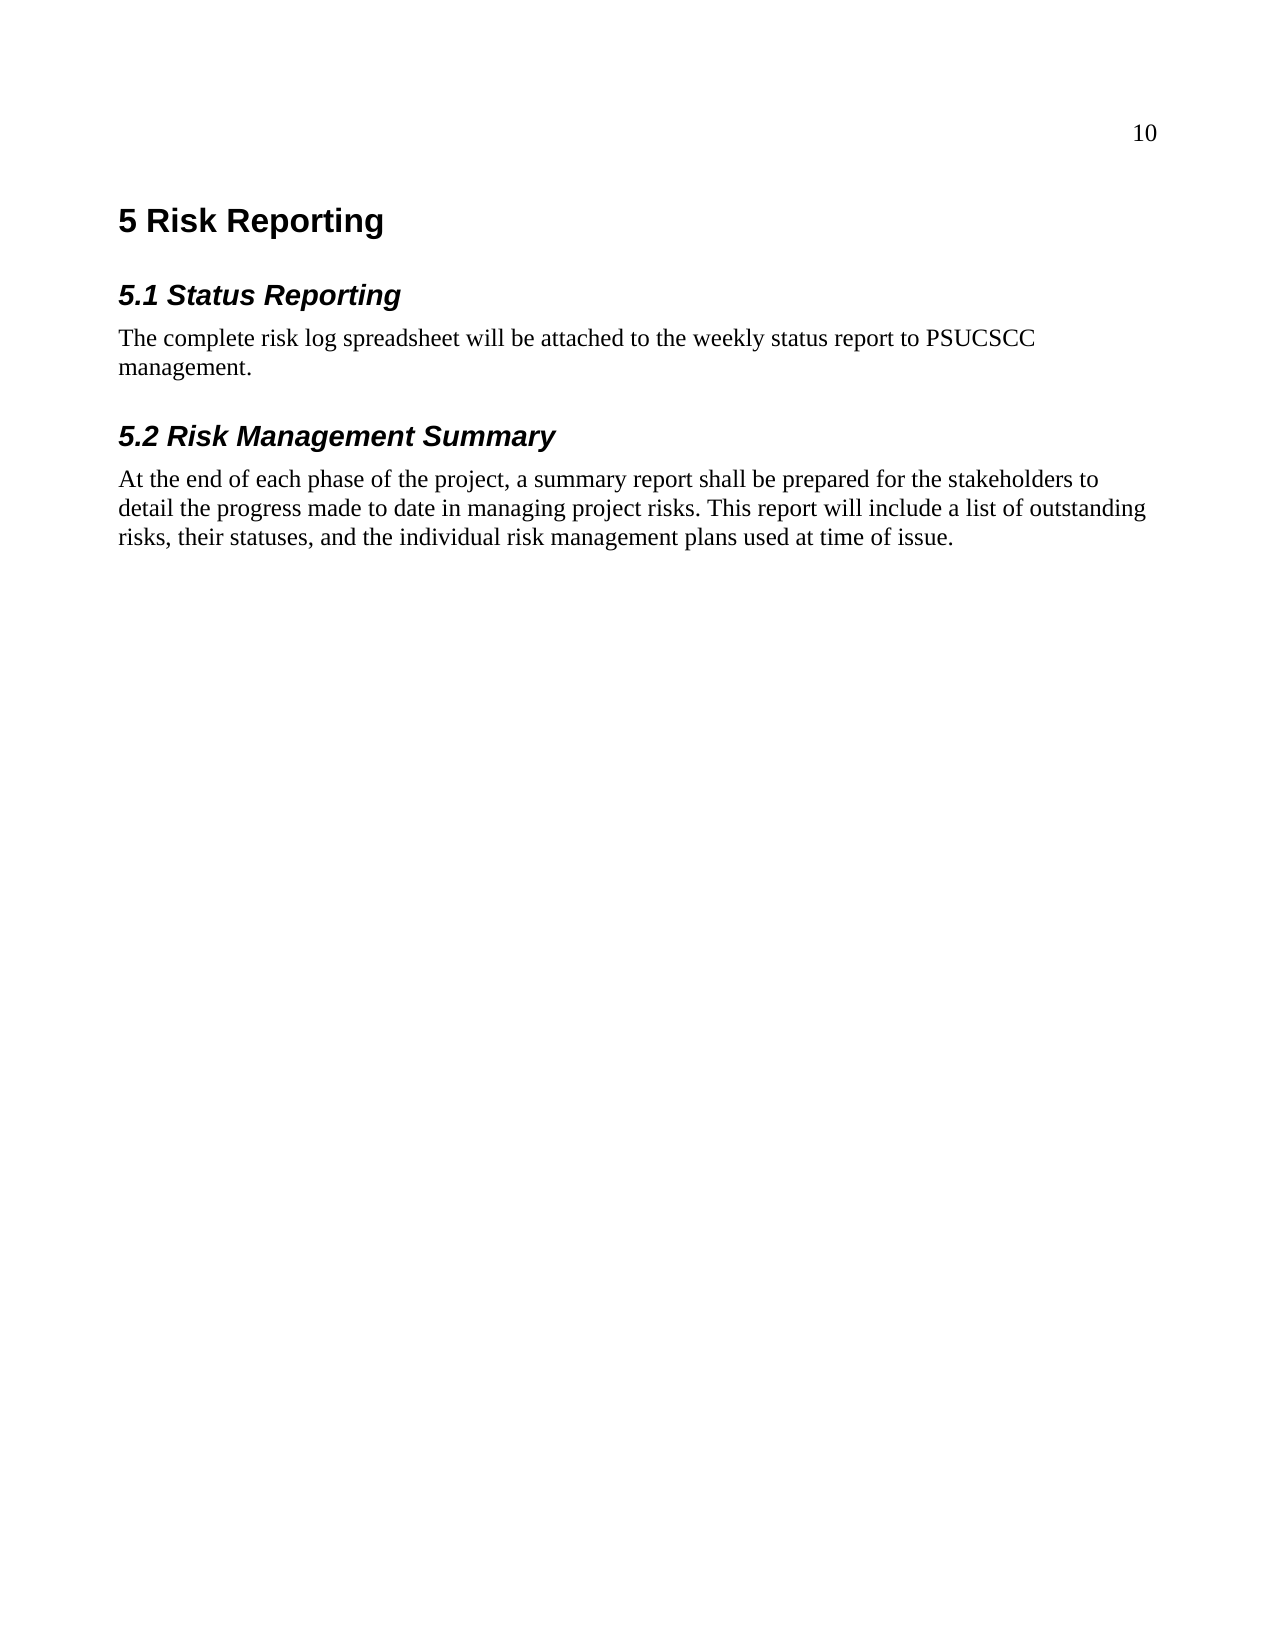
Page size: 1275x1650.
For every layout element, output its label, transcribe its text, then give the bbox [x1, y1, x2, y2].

subtitle 5 Risk Reporting [118, 201, 1157, 240]
subtitle 5.1 Status Reporting [118, 277, 1157, 311]
text At the end of each phase of the project, a summary report shall be prepared for the stakeholders to detail the progress made to date in managing project risks. This report will include a list of outstanding risks, their statuses, and the individual risk management plans used at time of issue. [118, 464, 1157, 551]
subtitle 5.2 Risk Management Summary [118, 418, 1157, 452]
text The complete risk log spreadsheet will be attached to the weekly status report to PSUCSCC management. [118, 323, 1157, 381]
